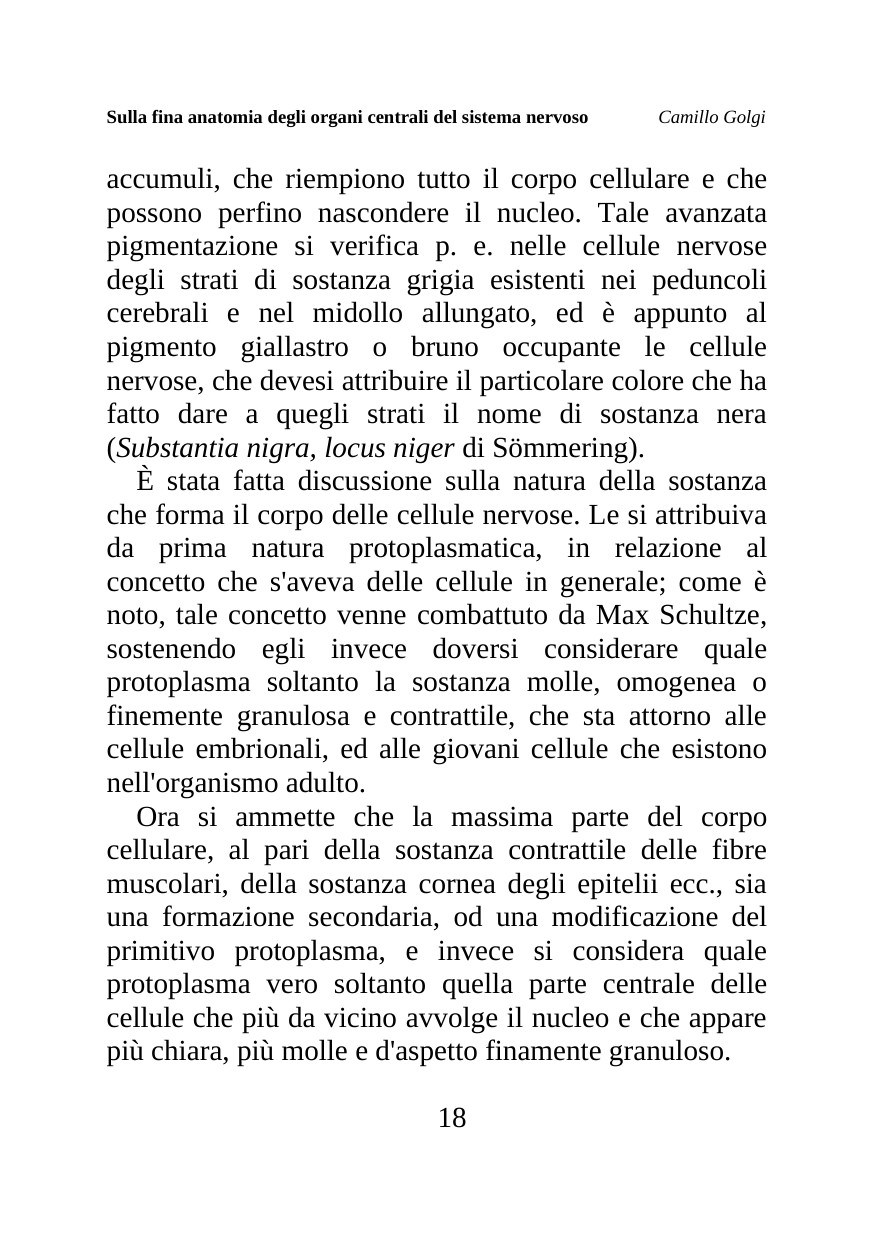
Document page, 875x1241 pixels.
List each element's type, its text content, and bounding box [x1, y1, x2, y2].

text È stata fatta discussione sulla natura della sostanza che forma il corpo delle cellule nervose. Le si attribuiva da prima natura protoplasmatica, in relazione al concetto che s'aveva delle cellule in generale; come è noto, tale concetto venne combattuto da Max Schultze, sostenendo egli invece doversi considerare quale protoplasma soltanto la sostanza molle, omogenea o finemente granulosa e contrattile, che sta attorno alle cellule embrionali, ed alle giovani cellule che esistono nell'organismo adulto. [106, 463, 768, 799]
text Ora si ammette che la massima parte del corpo cellulare, al pari della sostanza contrattile delle fibre muscolari, della sostanza cornea degli epitelii ecc., sia una formazione secondaria, od una modificazione del primitivo protoplasma, e invece si considera quale protoplasma vero soltanto quella parte centrale delle cellule che più da vicino avvolge il nucleo e che appare più chiara, più molle e d'aspetto finamente granuloso. [106, 799, 768, 1067]
text accumuli, che riempiono tutto il corpo cellulare e che possono perfino nascondere il nucleo. Tale avanzata pigmentazione si verifica p. e. nelle cellule nervose degli strati di sostanza grigia esistenti nei peduncoli cerebrali e nel midollo allungato, ed è appunto al pigmento giallastro o bruno occupante le cellule nervose, che devesi attribuire il particolare colore che ha fatto dare a quegli strati il nome di sostanza nera (Substantia nigra, locus niger di Sömmering). [106, 161, 768, 463]
